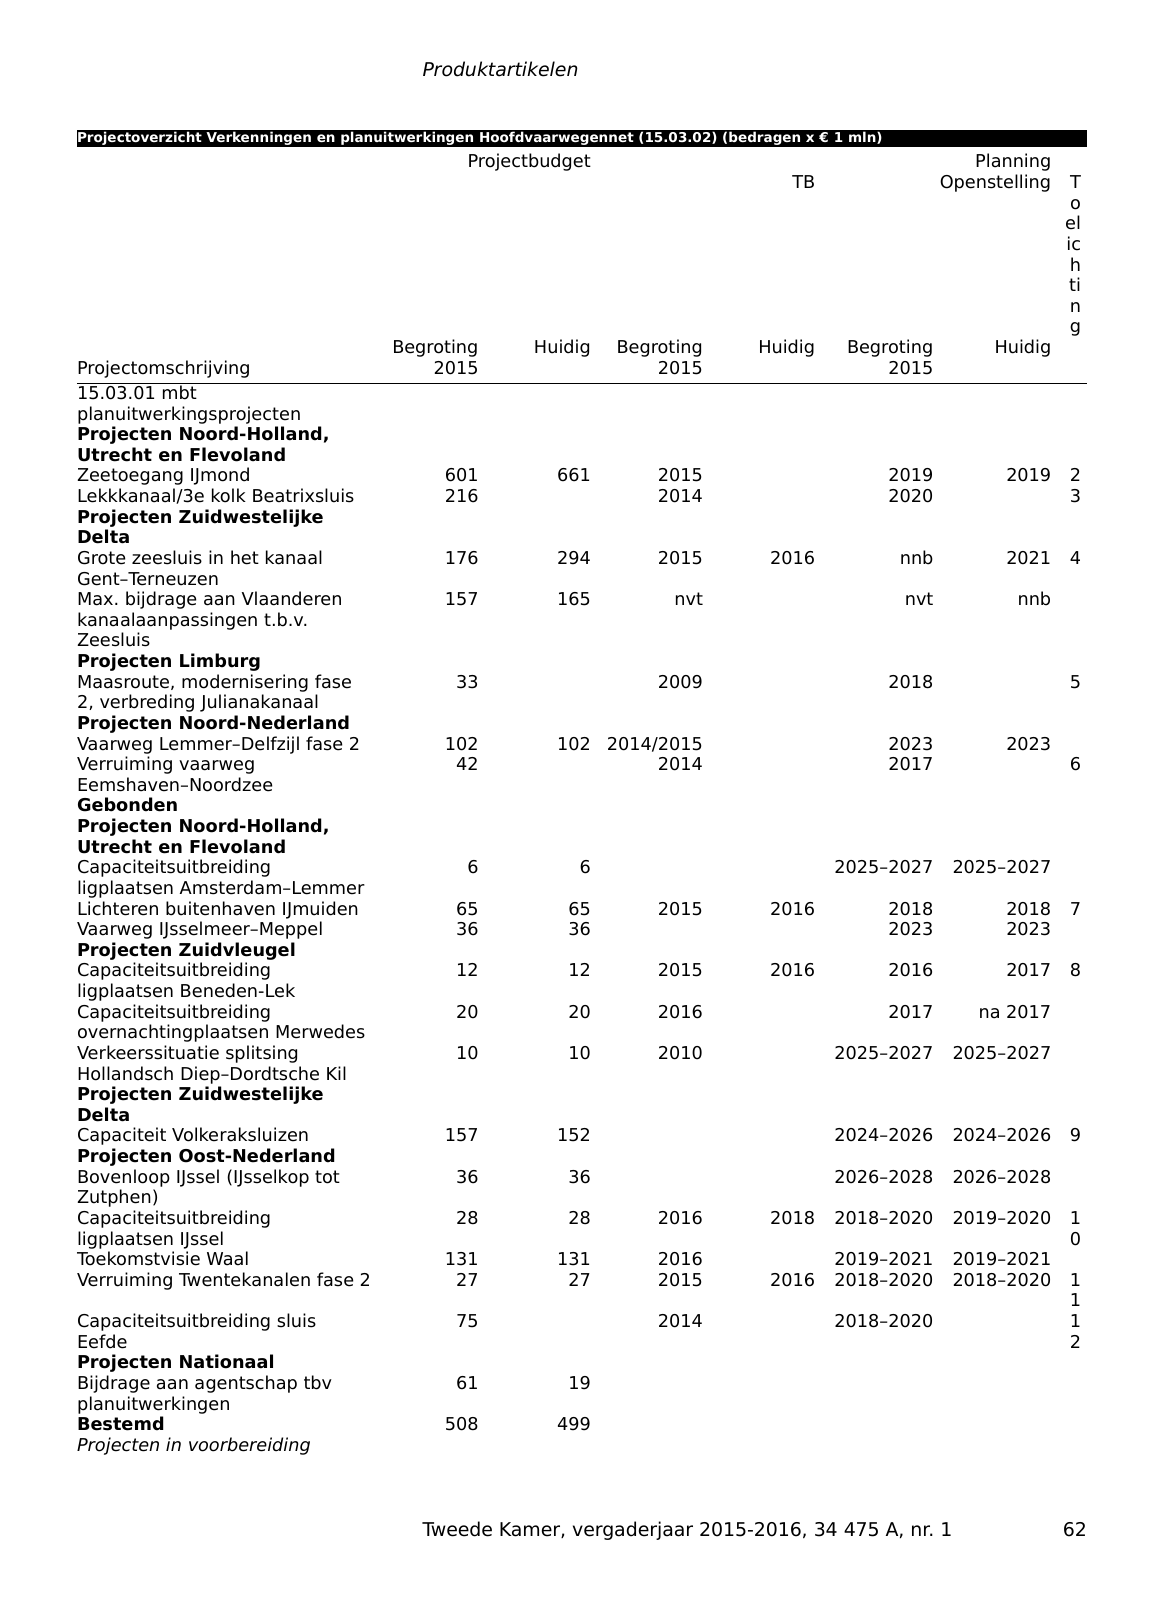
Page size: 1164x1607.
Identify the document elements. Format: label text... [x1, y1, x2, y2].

table_cell [484, 1146, 596, 1167]
table_cell [484, 795, 596, 816]
table_cell 102 [372, 734, 484, 754]
table_cell [77, 337, 372, 358]
table_cell [1057, 1249, 1087, 1270]
table_cell 2015 [596, 548, 709, 589]
table_cell [821, 816, 939, 857]
table_cell 36 [484, 919, 596, 940]
table_cell [484, 672, 596, 713]
table_cell [372, 172, 484, 337]
table_cell Bijdrage aan agentschap tbv planuitwerkingen [77, 1373, 372, 1414]
table_cell Projecten Noord-Holland, Utrecht en Flevoland [77, 424, 372, 465]
table_cell [709, 816, 821, 857]
table_cell 2024–2026 [821, 1125, 939, 1146]
table_cell Verkeerssituatie splitsing Hollandsch Diep–Dordtsche Kil [77, 1043, 372, 1084]
table_cell [821, 940, 939, 960]
table_cell [596, 384, 709, 424]
table_cell [77, 172, 372, 337]
table_cell 2 [1057, 465, 1087, 486]
table_cell [821, 424, 939, 465]
table_cell 2016 [709, 548, 821, 589]
table_cell 10 [484, 1043, 596, 1084]
table_cell [709, 940, 821, 960]
table_cell [1057, 940, 1087, 960]
table_cell [709, 424, 821, 465]
table_cell [1057, 857, 1087, 898]
table_cell Grote zeesluis in het kanaal Gent–Terneuzen [77, 548, 372, 589]
table_cell Max. bijdrage aan Vlaanderen kanaalaanpassingen t.b.v. Zeesluis [77, 589, 372, 651]
table_cell [484, 1084, 596, 1125]
table_cell 2016 [709, 1270, 821, 1311]
table_cell 10 [1057, 1208, 1087, 1249]
table_cell 2016 [596, 1002, 709, 1043]
table_cell 28 [372, 1208, 484, 1249]
table_cell Huidig [709, 337, 821, 358]
table_cell [939, 816, 1057, 857]
table_cell 2018–2020 [939, 1270, 1057, 1311]
table_cell 2019–2021 [821, 1249, 939, 1270]
table_cell [372, 795, 484, 816]
table_cell 7 [1057, 899, 1087, 919]
table_cell 2017 [821, 754, 939, 795]
table_cell 2018–2020 [821, 1270, 939, 1311]
table_cell TB [596, 172, 821, 337]
table_cell [709, 589, 821, 651]
table_cell [484, 1435, 596, 1455]
table_cell 65 [372, 899, 484, 919]
table_cell [372, 424, 484, 465]
table_cell Capaciteitsuitbreiding overnachtingplaatsen Merwedes [77, 1002, 372, 1043]
table_cell 27 [372, 1270, 484, 1311]
table_cell 2017 [939, 960, 1057, 1002]
table_cell 2015 [596, 465, 709, 486]
table_cell 20 [372, 1002, 484, 1043]
table_cell Projecten Nationaal [77, 1352, 372, 1373]
table_header Projectoverzicht Verkenningen en planuitwerkingen Hoofdvaarwegennet (15.03.02) (bedragen x € 1 mln) [77, 130, 1087, 146]
table_cell [372, 1352, 484, 1373]
table_cell 2024–2026 [939, 1125, 1057, 1146]
table_cell 2015 [596, 1270, 709, 1311]
table_cell [484, 424, 596, 465]
table_cell [1057, 424, 1087, 465]
table_cell 2016 [709, 899, 821, 919]
table_cell Projectomschrijving [77, 358, 372, 383]
table_cell 2019–2021 [939, 1249, 1057, 1270]
table_cell 2018–2020 [821, 1208, 939, 1249]
table_cell 2018–2020 [821, 1311, 939, 1352]
table_cell 508 [372, 1414, 484, 1435]
table_cell [821, 1435, 939, 1455]
table_cell [709, 734, 821, 754]
table_cell [372, 384, 484, 424]
table_cell [821, 507, 939, 548]
table_cell 2025–2027 [821, 857, 939, 898]
table_cell 2015 [596, 358, 709, 383]
table_cell [484, 358, 596, 383]
table_cell [1057, 507, 1087, 548]
table_cell 65 [484, 899, 596, 919]
table_cell Projecten Zuidwestelijke Delta [77, 1084, 372, 1125]
table_cell [484, 754, 596, 795]
table_cell na 2017 [939, 1002, 1057, 1043]
table_cell 12 [484, 960, 596, 1002]
table_cell 157 [372, 589, 484, 651]
table_cell Huidig [939, 337, 1057, 358]
table_cell Capaciteitsuitbreiding sluis Eefde [77, 1311, 372, 1352]
table_cell [709, 651, 821, 672]
table_cell 42 [372, 754, 484, 795]
table_cell [709, 1043, 821, 1084]
table_cell Zeetoegang IJmond [77, 465, 372, 486]
table_cell Lekkkanaal/3e kolk Beatrixsluis [77, 486, 372, 507]
table_cell 2009 [596, 672, 709, 713]
table_cell 2015 [596, 960, 709, 1002]
table_cell Capaciteitsuitbreiding ligplaatsen IJssel [77, 1208, 372, 1249]
table_cell [596, 919, 709, 940]
table_cell 36 [372, 919, 484, 940]
table_cell [372, 816, 484, 857]
table_cell 61 [372, 1373, 484, 1414]
table_cell [484, 1311, 596, 1352]
table_cell [1057, 1002, 1087, 1043]
table_cell [821, 1146, 939, 1167]
table_cell 2019–2020 [939, 1208, 1057, 1249]
table_cell [709, 1146, 821, 1167]
table_cell [1057, 1435, 1087, 1455]
table_cell [939, 940, 1057, 960]
table_cell 2021 [939, 548, 1057, 589]
table_cell [372, 940, 484, 960]
table_cell 19 [484, 1373, 596, 1414]
table_cell [939, 795, 1057, 816]
table_cell 15.03.01 mbt planuitwerkingsprojecten [77, 384, 372, 424]
table_cell [1057, 589, 1087, 651]
table_cell 3 [1057, 486, 1087, 507]
table_cell Openstelling [821, 172, 1057, 337]
table_cell [939, 1435, 1057, 1455]
table_cell [372, 1146, 484, 1167]
table_cell 11 [1057, 1270, 1087, 1311]
table_cell [939, 1146, 1057, 1167]
table_cell 499 [484, 1414, 596, 1435]
table_cell 601 [372, 465, 484, 486]
table_cell [1057, 651, 1087, 672]
table_cell 2025–2027 [939, 1043, 1057, 1084]
table_cell [1057, 1043, 1087, 1084]
table_cell [821, 1084, 939, 1125]
table_cell [484, 486, 596, 507]
table_cell [596, 1352, 709, 1373]
table_cell [372, 713, 484, 733]
table_cell Verruiming vaarweg Eemshaven–Noordzee [77, 754, 372, 795]
table_cell Gebonden [77, 795, 372, 816]
table_cell Vaarweg IJsselmeer–Meppel [77, 919, 372, 940]
table_cell [372, 1435, 484, 1455]
table_cell 2018 [821, 899, 939, 919]
table_cell [821, 713, 939, 733]
table_cell [821, 1352, 939, 1373]
table_cell [709, 1311, 821, 1352]
table_cell [709, 1249, 821, 1270]
table_cell [1057, 816, 1087, 857]
table_cell 75 [372, 1311, 484, 1352]
table_cell nnb [821, 548, 939, 589]
table_cell [1057, 337, 1087, 358]
table_cell [709, 465, 821, 486]
table_cell 12 [372, 960, 484, 1002]
table_cell [596, 795, 709, 816]
table_cell 2014 [596, 754, 709, 795]
table_cell 176 [372, 548, 484, 589]
table_cell Planning [596, 147, 1057, 172]
table_cell 4 [1057, 548, 1087, 589]
table_cell 2023 [939, 919, 1057, 940]
table_cell [939, 651, 1057, 672]
table_cell [596, 1084, 709, 1125]
table_cell [1057, 1414, 1087, 1435]
table_cell [484, 651, 596, 672]
table_cell [484, 384, 596, 424]
table_cell Capaciteitsuitbreiding ligplaatsen Amsterdam–Lemmer [77, 857, 372, 898]
table_cell 2016 [709, 960, 821, 1002]
table_cell 2014 [596, 1311, 709, 1352]
table_cell 2018 [821, 672, 939, 713]
table_cell 20 [484, 1002, 596, 1043]
table_cell [1057, 1084, 1087, 1125]
table_cell Toekomstvisie Waal [77, 1249, 372, 1270]
table_cell [821, 795, 939, 816]
table_cell [939, 1084, 1057, 1125]
table_cell [821, 384, 939, 424]
table_cell [939, 1311, 1057, 1352]
table_cell [939, 754, 1057, 795]
table_cell Projecten in voorbereiding [77, 1435, 372, 1455]
table_cell [596, 857, 709, 898]
table_cell 131 [372, 1249, 484, 1270]
table_cell [939, 358, 1057, 383]
table_cell [709, 754, 821, 795]
table_cell 216 [372, 486, 484, 507]
table_cell 2023 [939, 734, 1057, 754]
table_cell [1057, 1373, 1087, 1414]
table_cell 8 [1057, 960, 1087, 1002]
table_cell 2026–2028 [939, 1167, 1057, 1208]
table_cell nvt [596, 589, 709, 651]
table_cell [709, 1002, 821, 1043]
table_cell Projecten Zuidwestelijke Delta [77, 507, 372, 548]
table_cell Projecten Noord-Holland, Utrecht en Flevoland [77, 816, 372, 857]
table_cell 2015 [372, 358, 484, 383]
table_cell [596, 1414, 709, 1435]
table_cell Maasroute, modernisering fase 2, verbreding Julianakanaal [77, 672, 372, 713]
table_cell [709, 713, 821, 733]
table_cell [1057, 1167, 1087, 1208]
table_cell [596, 1435, 709, 1455]
table_cell 36 [484, 1167, 596, 1208]
table_cell 2018 [939, 899, 1057, 919]
table_cell [709, 1373, 821, 1414]
table_cell 661 [484, 465, 596, 486]
table_cell [484, 940, 596, 960]
table_cell 2016 [821, 960, 939, 1002]
table_cell [596, 940, 709, 960]
table_cell [1057, 919, 1087, 940]
table_cell Begroting [372, 337, 484, 358]
table_cell [1057, 734, 1087, 754]
table_cell [77, 147, 372, 172]
table_cell [596, 1125, 709, 1146]
table_cell Projectbudget [372, 147, 596, 172]
table_cell [596, 424, 709, 465]
table_cell Projecten Noord-Nederland [77, 713, 372, 733]
table_cell [939, 507, 1057, 548]
table_cell Vaarweg Lemmer–Delfzijl fase 2 [77, 734, 372, 754]
table_cell [709, 919, 821, 940]
table_cell [709, 486, 821, 507]
table_cell 2020 [821, 486, 939, 507]
table_cell 294 [484, 548, 596, 589]
table_cell [709, 1414, 821, 1435]
table_cell 2010 [596, 1043, 709, 1084]
table_cell 10 [372, 1043, 484, 1084]
table_cell [1057, 795, 1087, 816]
table_cell [709, 1167, 821, 1208]
table_cell Toelichting [1057, 172, 1087, 337]
table_cell Begroting [821, 337, 939, 358]
table_cell [596, 816, 709, 857]
table_cell 9 [1057, 1125, 1087, 1146]
table_cell Verruiming Twentekanalen fase 2 [77, 1270, 372, 1311]
table_cell [596, 507, 709, 548]
table_cell 2019 [821, 465, 939, 486]
table_cell 2014 [596, 486, 709, 507]
table_cell [1057, 1352, 1087, 1373]
table_cell 2015 [596, 899, 709, 919]
table_cell [596, 1146, 709, 1167]
table_cell 33 [372, 672, 484, 713]
table_cell [939, 1414, 1057, 1435]
table_cell [596, 1373, 709, 1414]
table_cell [939, 713, 1057, 733]
table_cell nvt [821, 589, 939, 651]
table_cell [939, 1352, 1057, 1373]
table_cell [709, 1352, 821, 1373]
table_cell Bestemd [77, 1414, 372, 1435]
table_cell [484, 1352, 596, 1373]
table_cell [372, 1084, 484, 1125]
table_cell 2015 [821, 358, 939, 383]
table_cell 6 [372, 857, 484, 898]
table_cell [709, 1084, 821, 1125]
table_cell Projecten Oost-Nederland [77, 1146, 372, 1167]
table_cell [709, 507, 821, 548]
table_cell [709, 358, 821, 383]
table_cell [709, 795, 821, 816]
table_cell Projecten Zuidvleugel [77, 940, 372, 960]
table_cell [596, 651, 709, 672]
table_cell [709, 1125, 821, 1146]
table_cell [709, 857, 821, 898]
table_cell Bovenloop IJssel (IJsselkop tot Zutphen) [77, 1167, 372, 1208]
table_cell 2025–2027 [821, 1043, 939, 1084]
table_cell 2016 [596, 1208, 709, 1249]
table_cell [596, 1167, 709, 1208]
table_cell Lichteren buitenhaven IJmuiden [77, 899, 372, 919]
table_cell [709, 384, 821, 424]
table_cell 6 [484, 857, 596, 898]
table_cell 102 [484, 734, 596, 754]
table_cell Huidig [484, 337, 596, 358]
table_cell 165 [484, 589, 596, 651]
table_cell [1057, 384, 1087, 424]
table_cell 2014/2015 [596, 734, 709, 754]
table_cell [1057, 1146, 1087, 1167]
table_cell [484, 713, 596, 733]
table_cell [939, 384, 1057, 424]
table_cell Capaciteit Volkeraksluizen [77, 1125, 372, 1146]
table_cell [821, 651, 939, 672]
table_cell 27 [484, 1270, 596, 1311]
table_cell nnb [939, 589, 1057, 651]
table_cell Projecten Limburg [77, 651, 372, 672]
table_cell [709, 672, 821, 713]
table_cell [939, 486, 1057, 507]
table_cell [939, 1373, 1057, 1414]
table_cell [484, 507, 596, 548]
table_cell 2017 [821, 1002, 939, 1043]
table_cell [372, 651, 484, 672]
table_cell [821, 1414, 939, 1435]
table_cell [484, 816, 596, 857]
table_cell 157 [372, 1125, 484, 1146]
table_cell Begroting [596, 337, 709, 358]
table_cell [709, 1435, 821, 1455]
table_cell 2018 [709, 1208, 821, 1249]
table_cell 2019 [939, 465, 1057, 486]
table_cell 5 [1057, 672, 1087, 713]
table_cell 2025–2027 [939, 857, 1057, 898]
table_cell 2023 [821, 919, 939, 940]
table_cell [596, 713, 709, 733]
table_cell [939, 424, 1057, 465]
table_cell 2016 [596, 1249, 709, 1270]
table_cell [1057, 713, 1087, 733]
table_cell 6 [1057, 754, 1087, 795]
table_cell [1057, 147, 1087, 172]
table_cell [939, 672, 1057, 713]
table_cell 12 [1057, 1311, 1087, 1352]
table_cell [821, 1373, 939, 1414]
table_cell [484, 172, 596, 337]
table_cell 2023 [821, 734, 939, 754]
table_cell 152 [484, 1125, 596, 1146]
table_cell 36 [372, 1167, 484, 1208]
table_cell 28 [484, 1208, 596, 1249]
table_cell [372, 507, 484, 548]
table_cell Capaciteitsuitbreiding ligplaatsen Beneden-Lek [77, 960, 372, 1002]
table_cell 131 [484, 1249, 596, 1270]
table_cell [1057, 358, 1087, 383]
table_cell 2026–2028 [821, 1167, 939, 1208]
